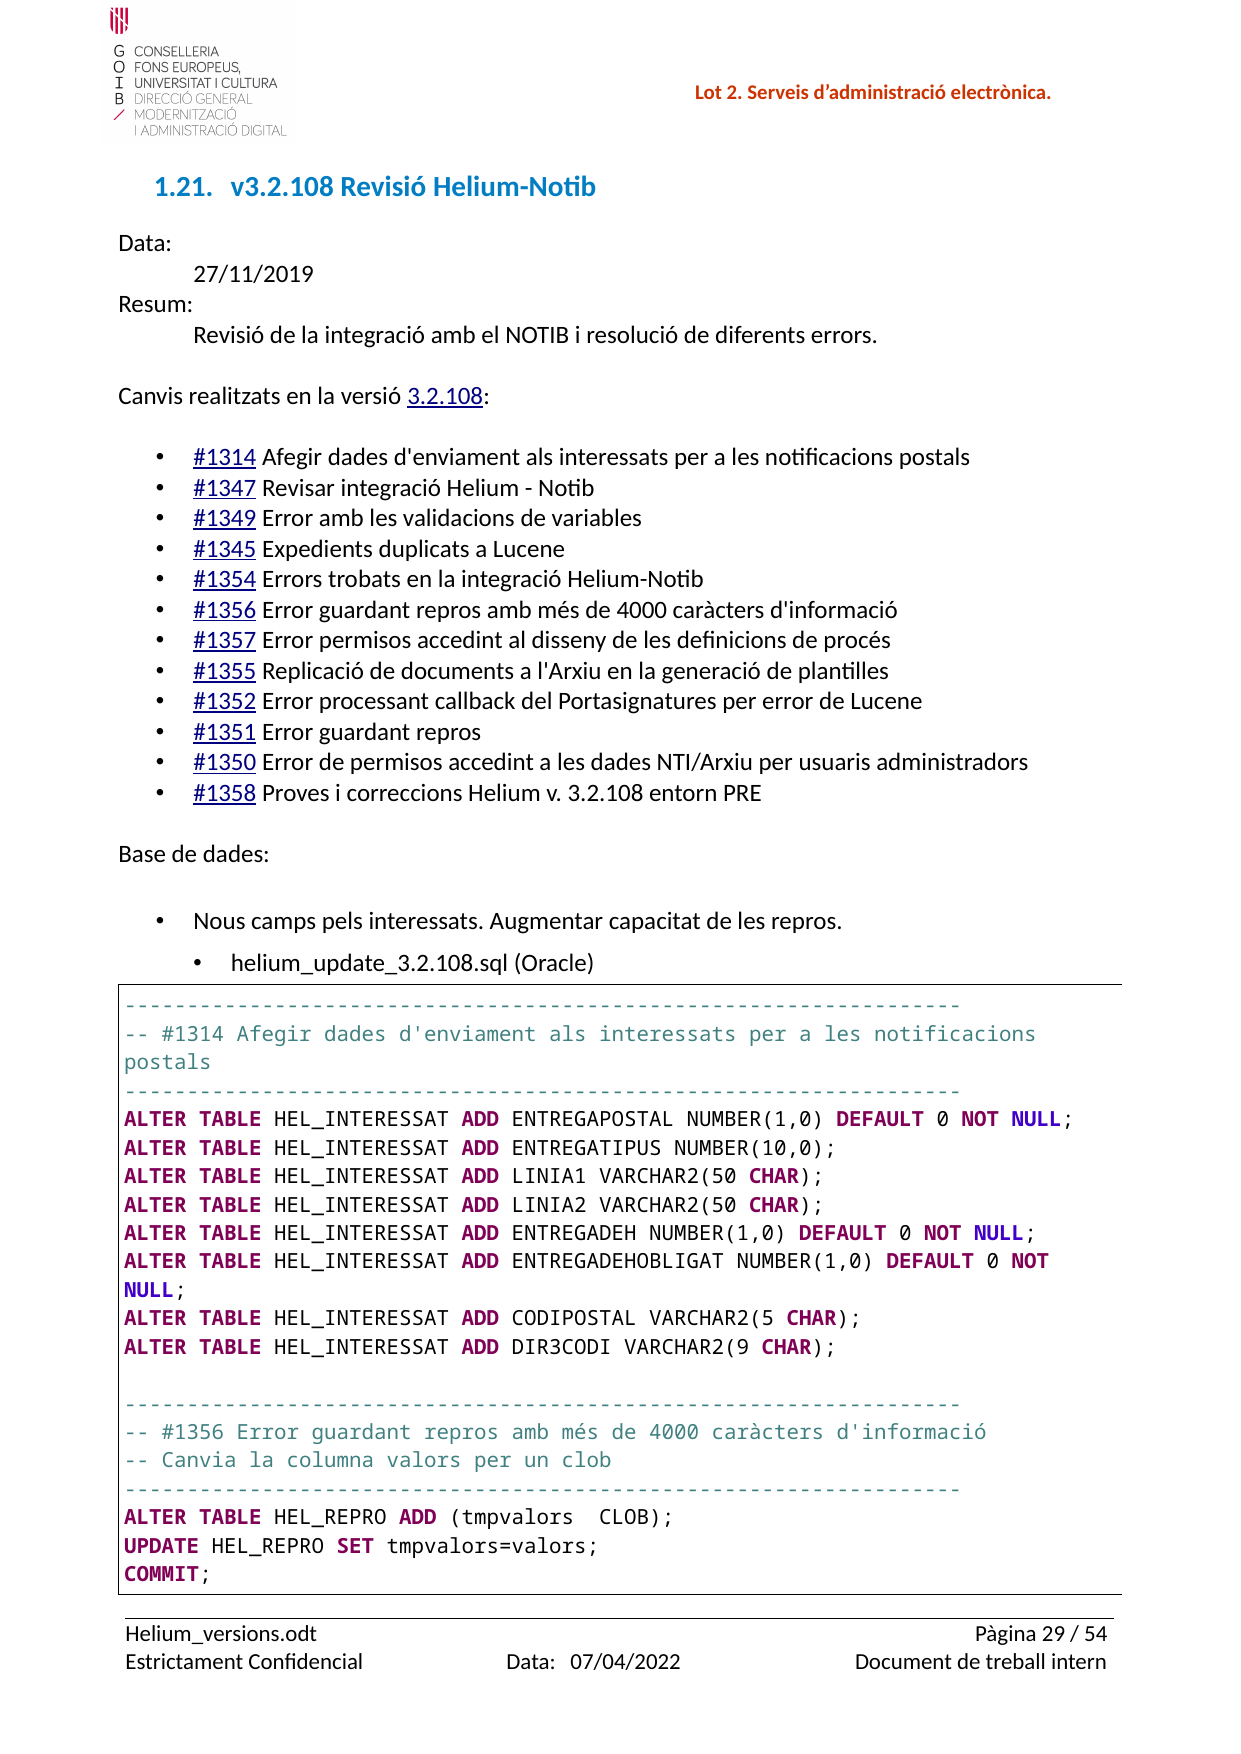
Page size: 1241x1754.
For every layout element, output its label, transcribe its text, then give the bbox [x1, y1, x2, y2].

text Canvis realitzats en la versió 3.2.108: [118, 380, 1122, 411]
list #1356 Error guardant repros amb més de 4000 caràcters d'informació [156, 594, 1122, 624]
text 27/11/2019 [118, 258, 1122, 289]
list #1355 Replicació de documents a l'Arxiu en la generació de plantilles [156, 655, 1122, 685]
list #1351 Error guardant repros [156, 716, 1122, 746]
text Data: [118, 228, 1122, 258]
text Base de dades: [118, 838, 1122, 868]
table_header ------------------------------------------------------------------- -- #1314 Afegir dades d'enviament als interessats per a les notificacions postals ------------------------------------------------------------------- ALTER TABLE HEL_INTERESSAT ADD ENTREGAPOSTAL NUMBER(1,0) DEFAULT 0 NOT NULL; ALTER TABLE HEL_INTERESSAT ADD ENTREGATIPUS NUMBER(10,0); ALTER TABLE HEL_INTERESSAT ADD LINIA1 VARCHAR2(50 CHAR); ALTER TABLE HEL_INTERESSAT ADD LINIA2 VARCHAR2(50 CHAR); ALTER TABLE HEL_INTERESSAT ADD ENTREGADEH NUMBER(1,0) DEFAULT 0 NOT NULL; ALTER TABLE HEL_INTERESSAT ADD ENTREGADEHOBLIGAT NUMBER(1,0) DEFAULT 0 NOT NULL; ALTER TABLE HEL_INTERESSAT ADD CODIPOSTAL VARCHAR2(5 CHAR); ALTER TABLE HEL_INTERESSAT ADD DIR3CODI VARCHAR2(9 CHAR); ------------------------------------------------------------------- -- #1356 Error guardant repros amb més de 4000 caràcters d'informació -- Canvia la columna valors per un clob ------------------------------------------------------------------- ALTER TABLE HEL_REPRO ADD (tmpvalors CLOB); UPDATE HEL_REPRO SET tmpvalors=valors; COMMIT; [119, 985, 1122, 1593]
text Resum: [118, 289, 1122, 319]
list #1358 Proves i correccions Helium v. 3.2.108 entorn PRE [156, 777, 1122, 807]
list #1314 Afegir dades d'enviament als interessats per a les notificacions postals [156, 441, 1122, 472]
list #1352 Error processant callback del Portasignatures per error de Lucene [156, 685, 1122, 716]
list #1349 Error amb les validacions de variables [156, 502, 1122, 533]
picture [100, 0, 297, 144]
list helium_update_3.2.108.sql (Oracle) [193, 947, 1122, 978]
list #1357 Error permisos accedint al disseny de les definicions de procés [156, 624, 1122, 655]
list #1345 Expedients duplicats a Lucene [156, 533, 1122, 563]
list #1347 Revisar integració Helium - Notib [156, 472, 1122, 502]
text Revisió de la integració amb el NOTIB i resolució de diferents errors. [118, 319, 1122, 350]
list #1354 Errors trobats en la integració Helium-Notib [156, 563, 1122, 594]
subtitle v3.2.108 Revisió Helium-Notib [153, 168, 1122, 204]
list #1350 Error de permisos accedint a les dades NTI/Arxiu per usuaris administradors [156, 746, 1122, 777]
list Nous camps pels interessats. Augmentar capacitat de les repros. [156, 905, 1122, 936]
